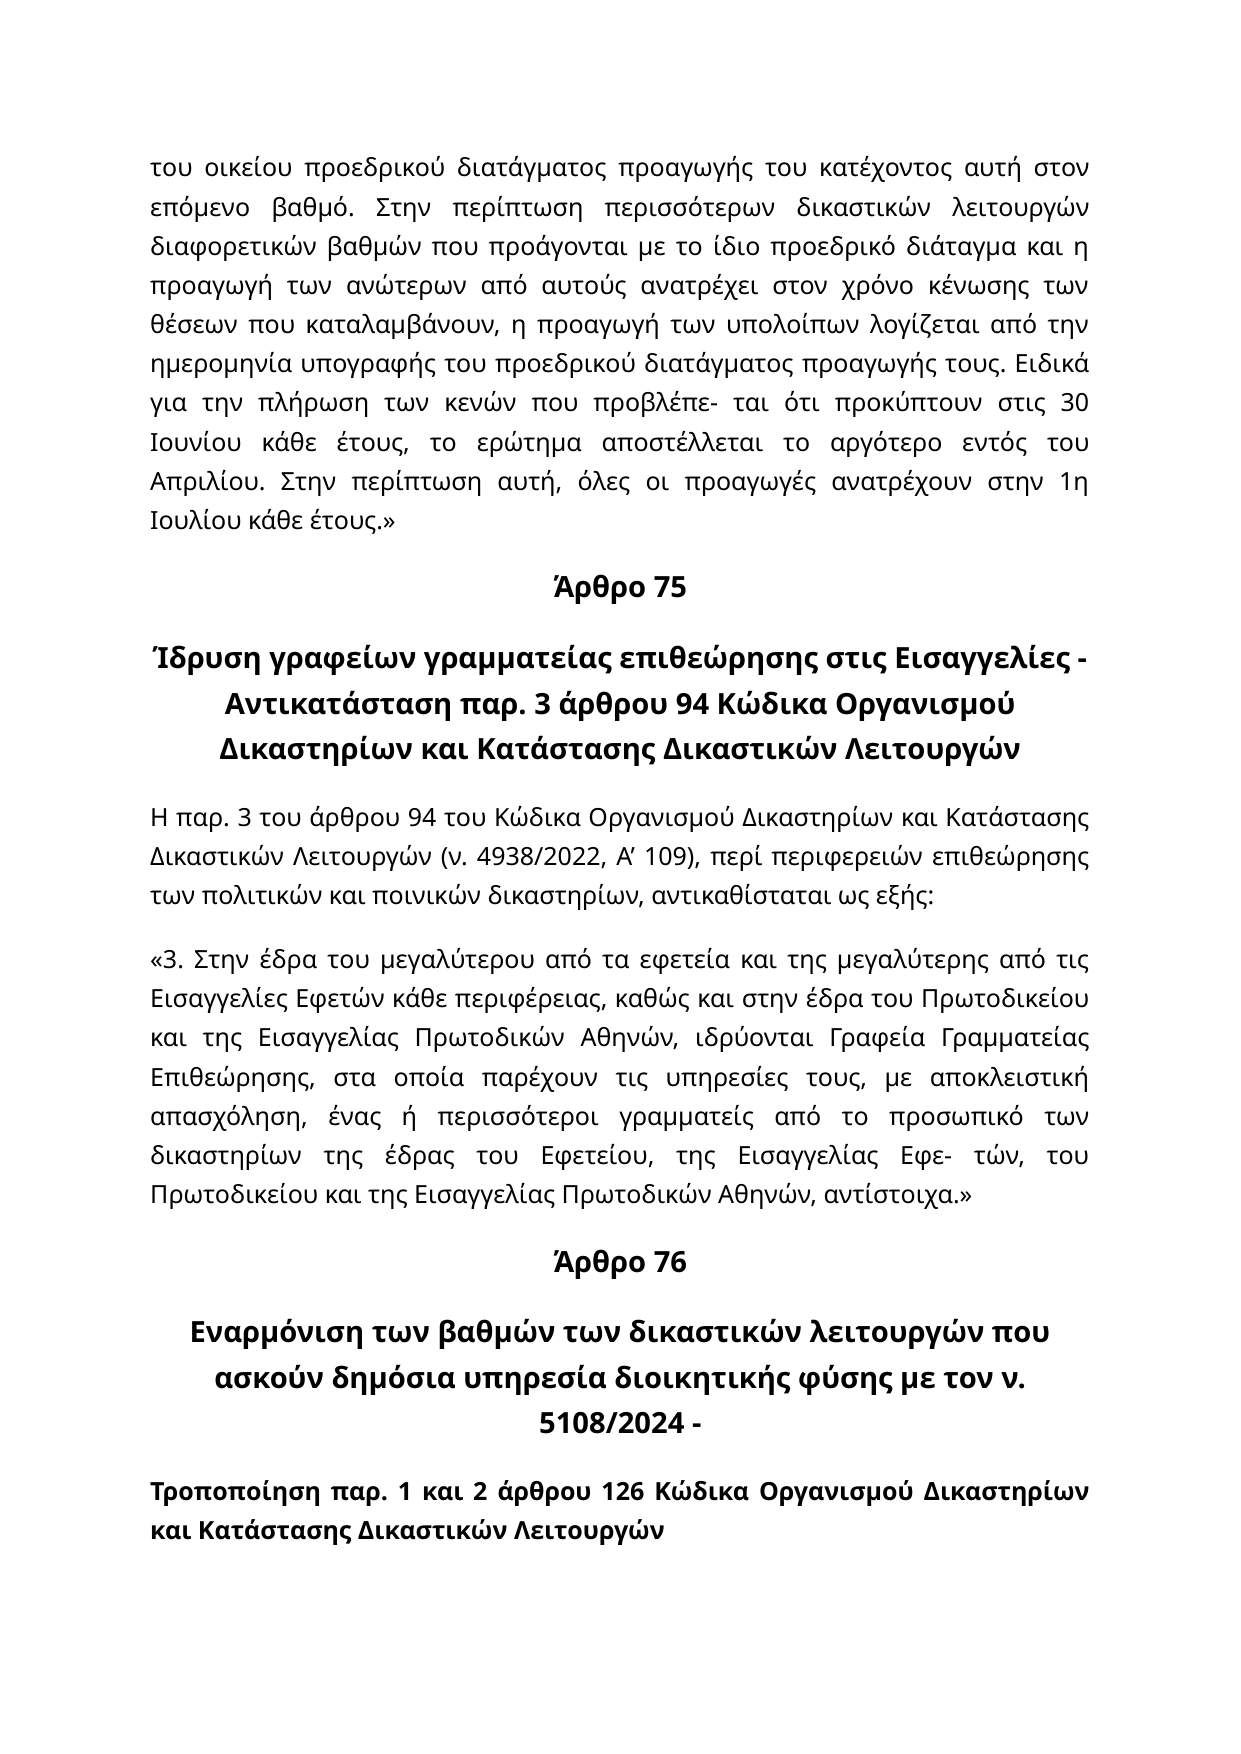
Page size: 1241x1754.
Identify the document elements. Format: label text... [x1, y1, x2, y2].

subtitle Ίδρυση γραφείων γραμματείας επιθεώρησης στις Εισαγγελίες - Αντικατάσταση παρ. 3 άρθρου 94 Κώδικα Οργανισμού Δικαστηρίων και Κατάστασης Δικαστικών Λειτουργών [150, 637, 1090, 768]
subtitle Εναρμόνιση των βαθμών των δικαστικών λειτουργών που ασκούν δημόσια υπηρεσία διοικητικής φύσης με τον ν. 5108/2024 - [150, 1311, 1090, 1442]
text του οικείου προεδρικού διατάγματος προαγωγής του κατέχοντος αυτή στον επόμενο βαθμό. Στην περίπτωση περισσότερων δικαστικών λειτουργών διαφορετικών βαθμών που προάγονται με το ίδιο προεδρικό διάταγμα και η προαγωγή των ανώτερων από αυτούς ανατρέχει στον χρόνο κένωσης των θέσεων που καταλαμβάνουν, η προαγωγή των υπολοίπων λογίζεται από την ημερομηνία υπογραφής του προεδρικού διατάγματος προαγωγής τους. Ειδικά για την πλήρωση των κενών που προβλέπε- ται ότι προκύπτουν στις 30 Ιουνίου κάθε έτους, το ερώτημα αποστέλλεται το αργότερο εντός του Απριλίου. Στην περίπτωση αυτή, όλες οι προαγωγές ανατρέχουν στην 1η Ιουλίου κάθε έτους.» [150, 150, 1090, 537]
text Η παρ. 3 του άρθρου 94 του Κώδικα Οργανισμού Δικαστηρίων και Κατάστασης Δικαστικών Λειτουργών (ν. 4938/2022, Α’ 109), περί περιφερειών επιθεώρησης των πολιτικών και ποινικών δικαστηρίων, αντικαθίσταται ως εξής: [150, 799, 1090, 912]
subtitle Άρθρο 75 [150, 567, 1090, 606]
text Τροποποίηση παρ. 1 και 2 άρθρου 126 Κώδικα Οργανισμού Δικαστηρίων και Κατάστασης Δικαστικών Λειτουργών [150, 1473, 1090, 1547]
text «3. Στην έδρα του μεγαλύτερου από τα εφετεία και της μεγαλύτερης από τις Εισαγγελίες Εφετών κάθε περιφέρειας, καθώς και στην έδρα του Πρωτοδικείου και της Εισαγγελίας Πρωτοδικών Αθηνών, ιδρύονται Γραφεία Γραμματείας Επιθεώρησης, στα οποία παρέχουν τις υπηρεσίες τους, με αποκλειστική απασχόληση, ένας ή περισσότεροι γραμματείς από το προσωπικό των δικαστηρίων της έδρας του Εφετείου, της Εισαγγελίας Εφε- τών, του Πρωτοδικείου και της Εισαγγελίας Πρωτοδικών Αθηνών, αντίστοιχα.» [150, 942, 1090, 1211]
subtitle Άρθρο 76 [150, 1241, 1090, 1281]
